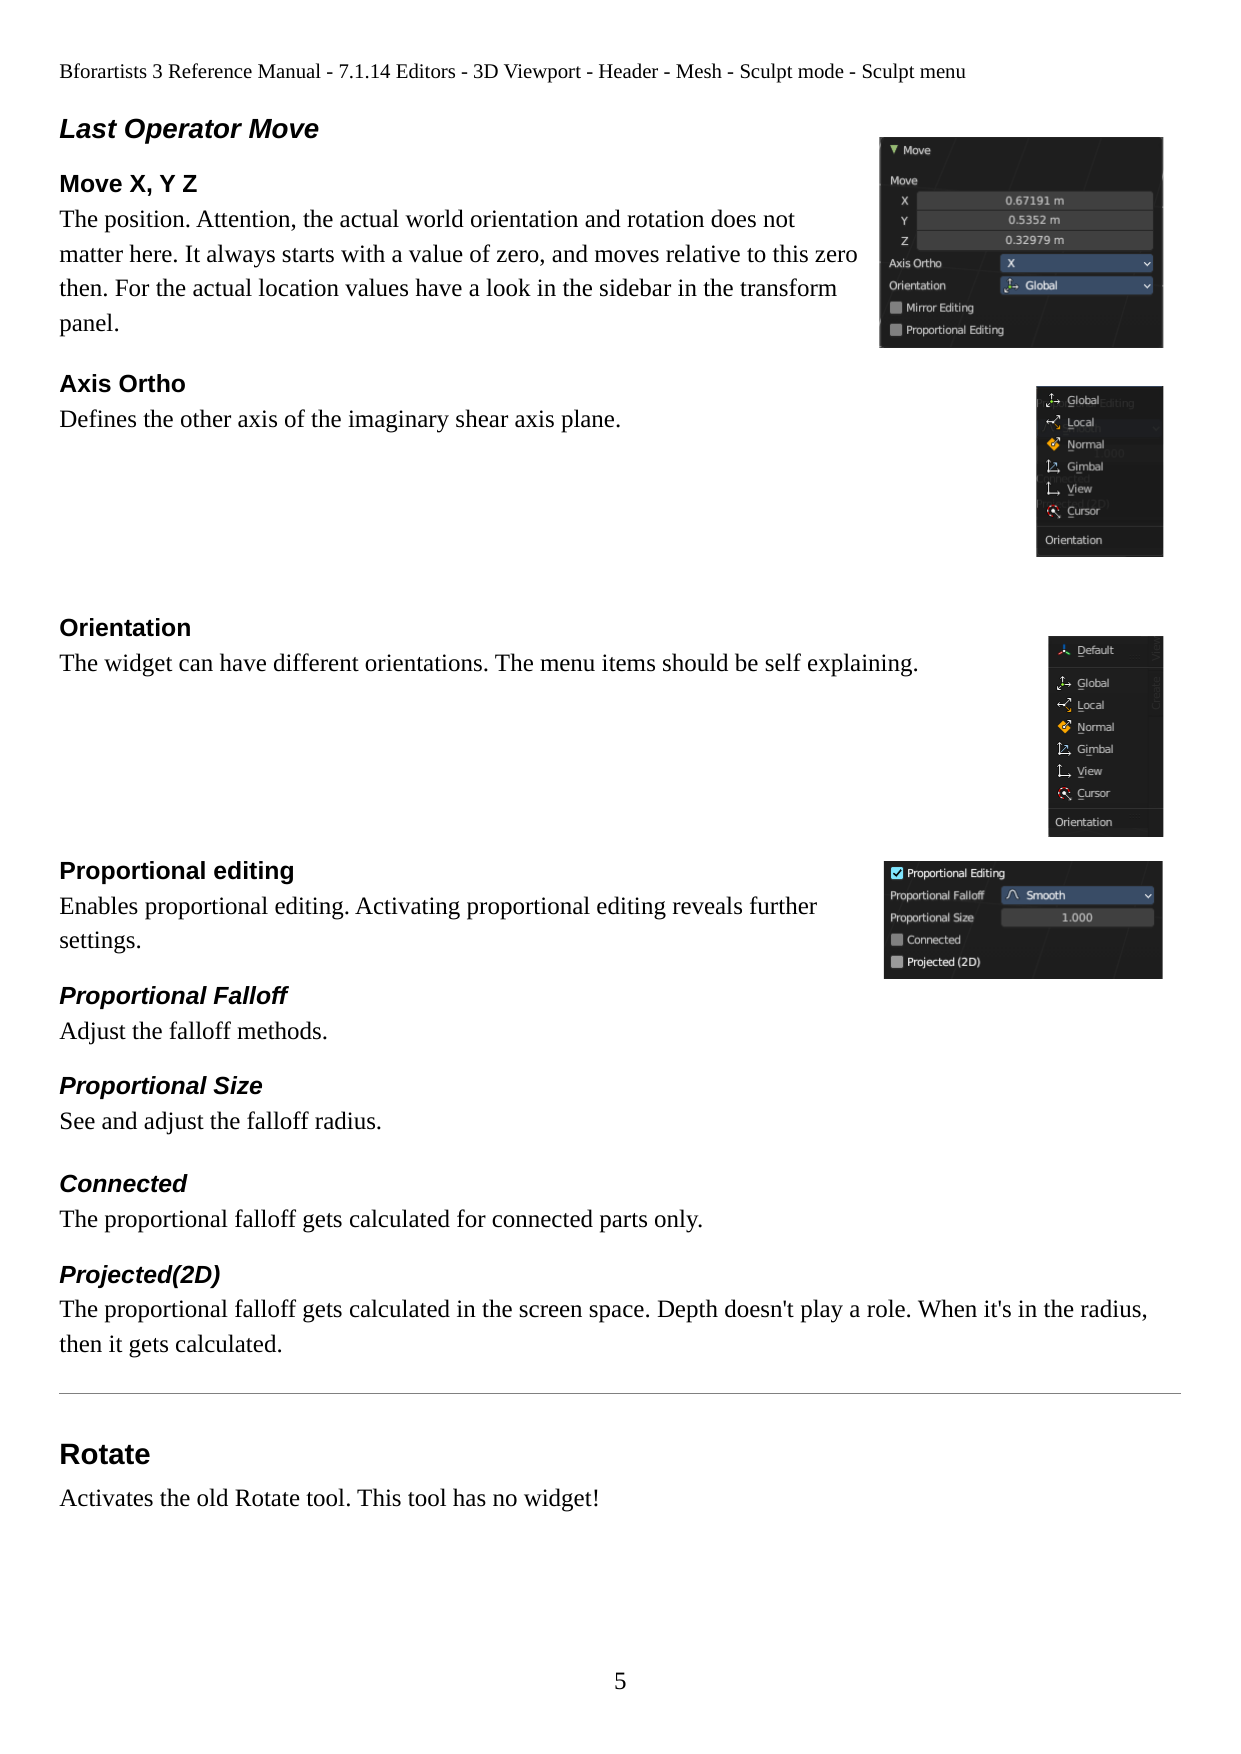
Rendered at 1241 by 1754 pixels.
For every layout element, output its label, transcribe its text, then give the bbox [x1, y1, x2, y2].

picture [879, 137, 1164, 348]
subtitle Proportional Size [59, 1071, 1181, 1099]
text Defines the other axis of the imaginary shear axis plane. [59, 404, 1036, 433]
picture [883, 861, 1163, 979]
subtitle Move X, Y Z [59, 169, 879, 198]
subtitle Orientation [59, 613, 1181, 641]
subtitle Projected(2D) [59, 1260, 1181, 1288]
picture [1048, 636, 1164, 837]
text The proportional falloff gets calculated in the screen space. Depth doesn't play a role. When it's in the radius, then it gets calculated. [59, 1294, 1181, 1358]
subtitle Proportional Falloff [59, 981, 1181, 1009]
text The widget can have different orientations. The menu items should be self explaining. [59, 648, 1048, 676]
subtitle [1164, 169, 1181, 198]
picture [1036, 386, 1164, 557]
text Enables proportional editing. Activating proportional editing reveals further settings. [59, 891, 883, 954]
subtitle Connected [59, 1169, 1181, 1198]
subtitle Proportional editing [59, 856, 1181, 885]
text Adjust the falloff methods. [59, 1016, 1181, 1044]
subtitle Axis Ortho [59, 369, 1181, 398]
text The position. Attention, the actual world orientation and rotation does not matter here. It always starts with a value of zero, and moves relative to this zero then. For the actual location values have a look in the sidebar in the transform panel. [59, 204, 879, 336]
text See and adjust the falloff radius. [59, 1106, 1181, 1134]
subtitle Rotate [59, 1437, 1181, 1471]
subtitle Last Operator Move [59, 113, 1181, 144]
text Activates the old Rotate tool. This tool has no widget! [59, 1483, 1181, 1512]
text The proportional falloff gets calculated for connected parts only. [59, 1204, 1181, 1233]
